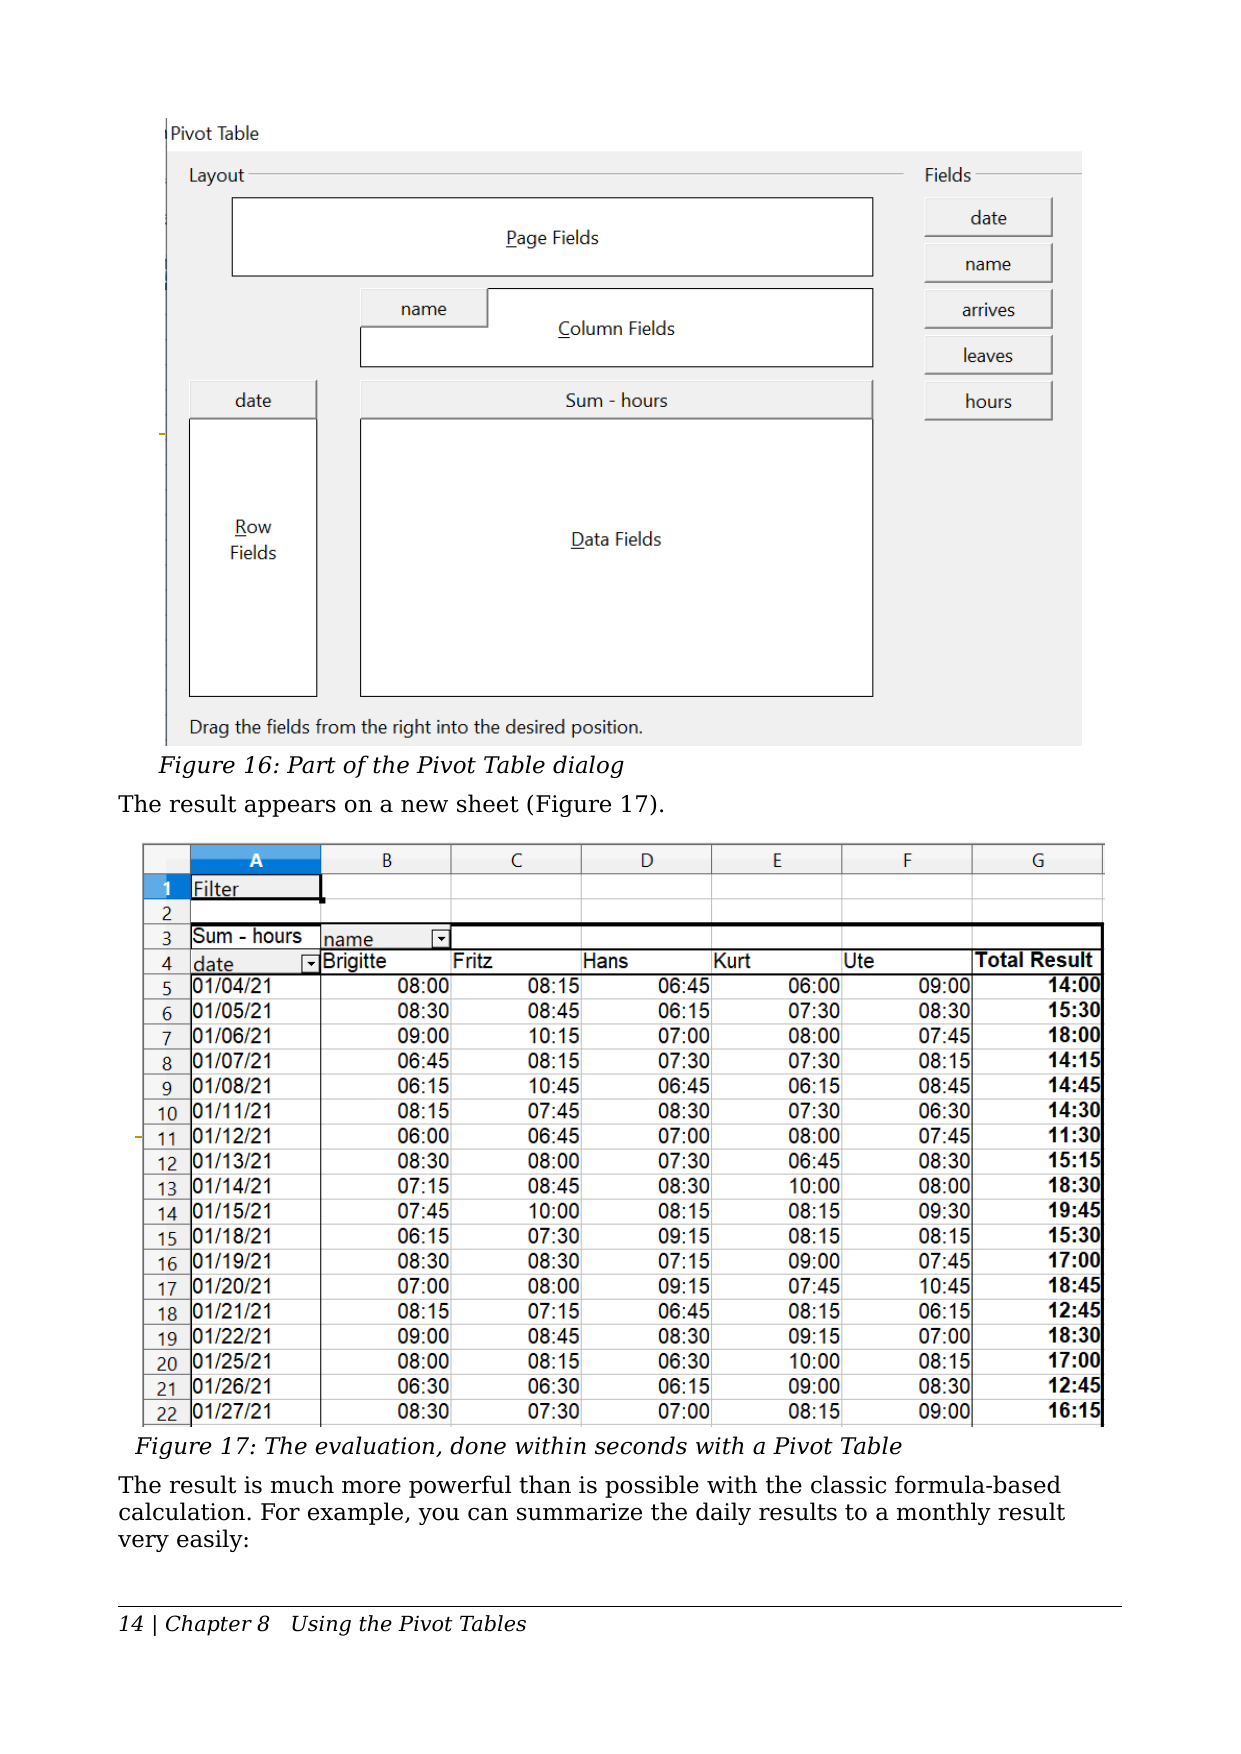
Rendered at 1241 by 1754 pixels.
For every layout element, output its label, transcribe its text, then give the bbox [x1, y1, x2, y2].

text Figure 17: The evaluation, done within seconds with a Pivot Table [135, 1433, 1105, 1460]
text The result is much more powerful than is possible with the classic formula-based calculation. For example, you can summarize the daily results to a monthly result very easily: [118, 1473, 1122, 1553]
picture [165, 118, 1082, 746]
text Figure 16: Part of the Pivot Table dialog [158, 752, 1082, 778]
text The result appears on a new sheet (Figure 17). [118, 791, 1122, 818]
picture [142, 842, 1105, 1427]
